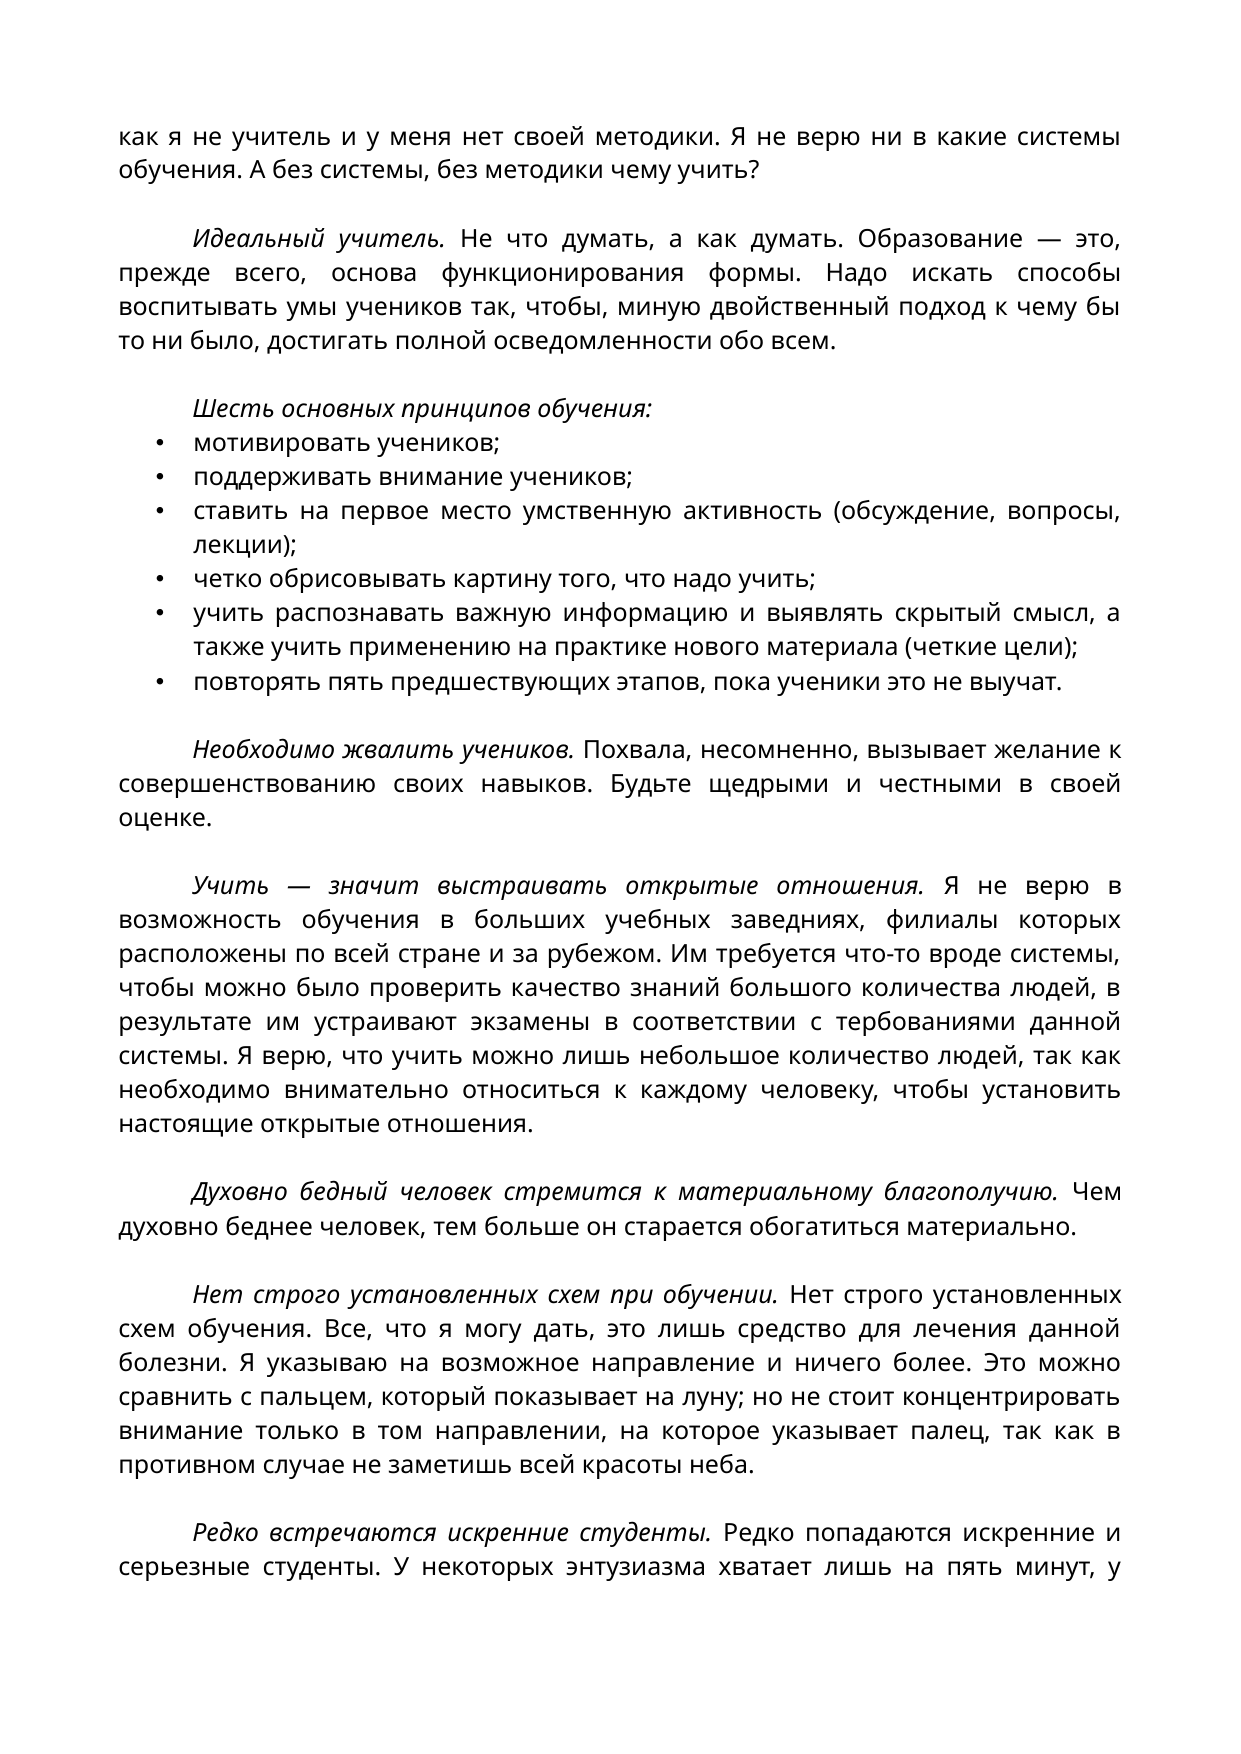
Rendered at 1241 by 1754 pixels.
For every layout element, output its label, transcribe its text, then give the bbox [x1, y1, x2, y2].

list ставить на первое место умственную активность (обсуждение, вопросы, лекции); [156, 493, 1122, 561]
text как я не учитель и у меня нет своей методики. Я не верю ни в какие системы обучения. А без системы, без методики чему учить? [118, 118, 1122, 186]
list учить распознавать важную информацию и выявлять скрытый смысл, а также учить применению на практике нового материала (четкие цели); [156, 595, 1122, 663]
text Идеальный учитель. Не что думать, а как думать. Образование — это, прежде всего, основа функционирования формы. Надо искать способы воспитывать умы учеников так, чтобы, миную двойственный подход к чему бы то ни было, достигать полной осведомленности обо всем. [118, 220, 1122, 357]
text Нет строго установленных схем при обучении. Нет строго установленных схем обучения. Все, что я могу дать, это лишь средство для лечения данной болезни. Я указываю на возможное направление и ничего более. Это можно сравнить с пальцем, который показывает на луну; но не стоит концентрировать внимание только в том направлении, на которое указывает палец, так как в противном случае не заметишь всей красоты неба. [118, 1276, 1122, 1481]
text Необходимо жвалить учеников. Похвала, несомненно, вызывает желание к совершенствованию своих навыков. Будьте щедрыми и честными в своей оценке. [118, 731, 1122, 833]
text Шесть основных принципов обучения: [118, 391, 1122, 425]
text Редко встречаются искренние студенты. Редко попадаются искренние и серьезные студенты. У некоторых энтузиазма хватает лишь на пять минут, у [118, 1515, 1122, 1583]
list мотивировать учеников; [156, 425, 1122, 459]
text Учить — значит выстраивать открытые отношения. Я не верю в возможность обучения в больших учебных заведниях, филиалы которых расположены по всей стране и за рубежом. Им требуется что-то вроде системы, чтобы можно было проверить качество знаний большого количества людей, в результате им устраивают экзамены в соответствии с тербованиями данной системы. Я верю, что учить можно лишь небольшое количество людей, так как необходимо внимательно относиться к каждому человеку, чтобы установить настоящие открытые отношения. [118, 867, 1122, 1140]
list четко обрисовывать картину того, что надо учить; [156, 561, 1122, 595]
list повторять пять предшествующих этапов, пока ученики это не выучат. [156, 663, 1122, 697]
list поддерживать внимание учеников; [156, 459, 1122, 493]
text Духовно бедный человек стремится к материальному благополучию. Чем духовно беднее человек, тем больше он старается обогатиться материально. [118, 1174, 1122, 1242]
